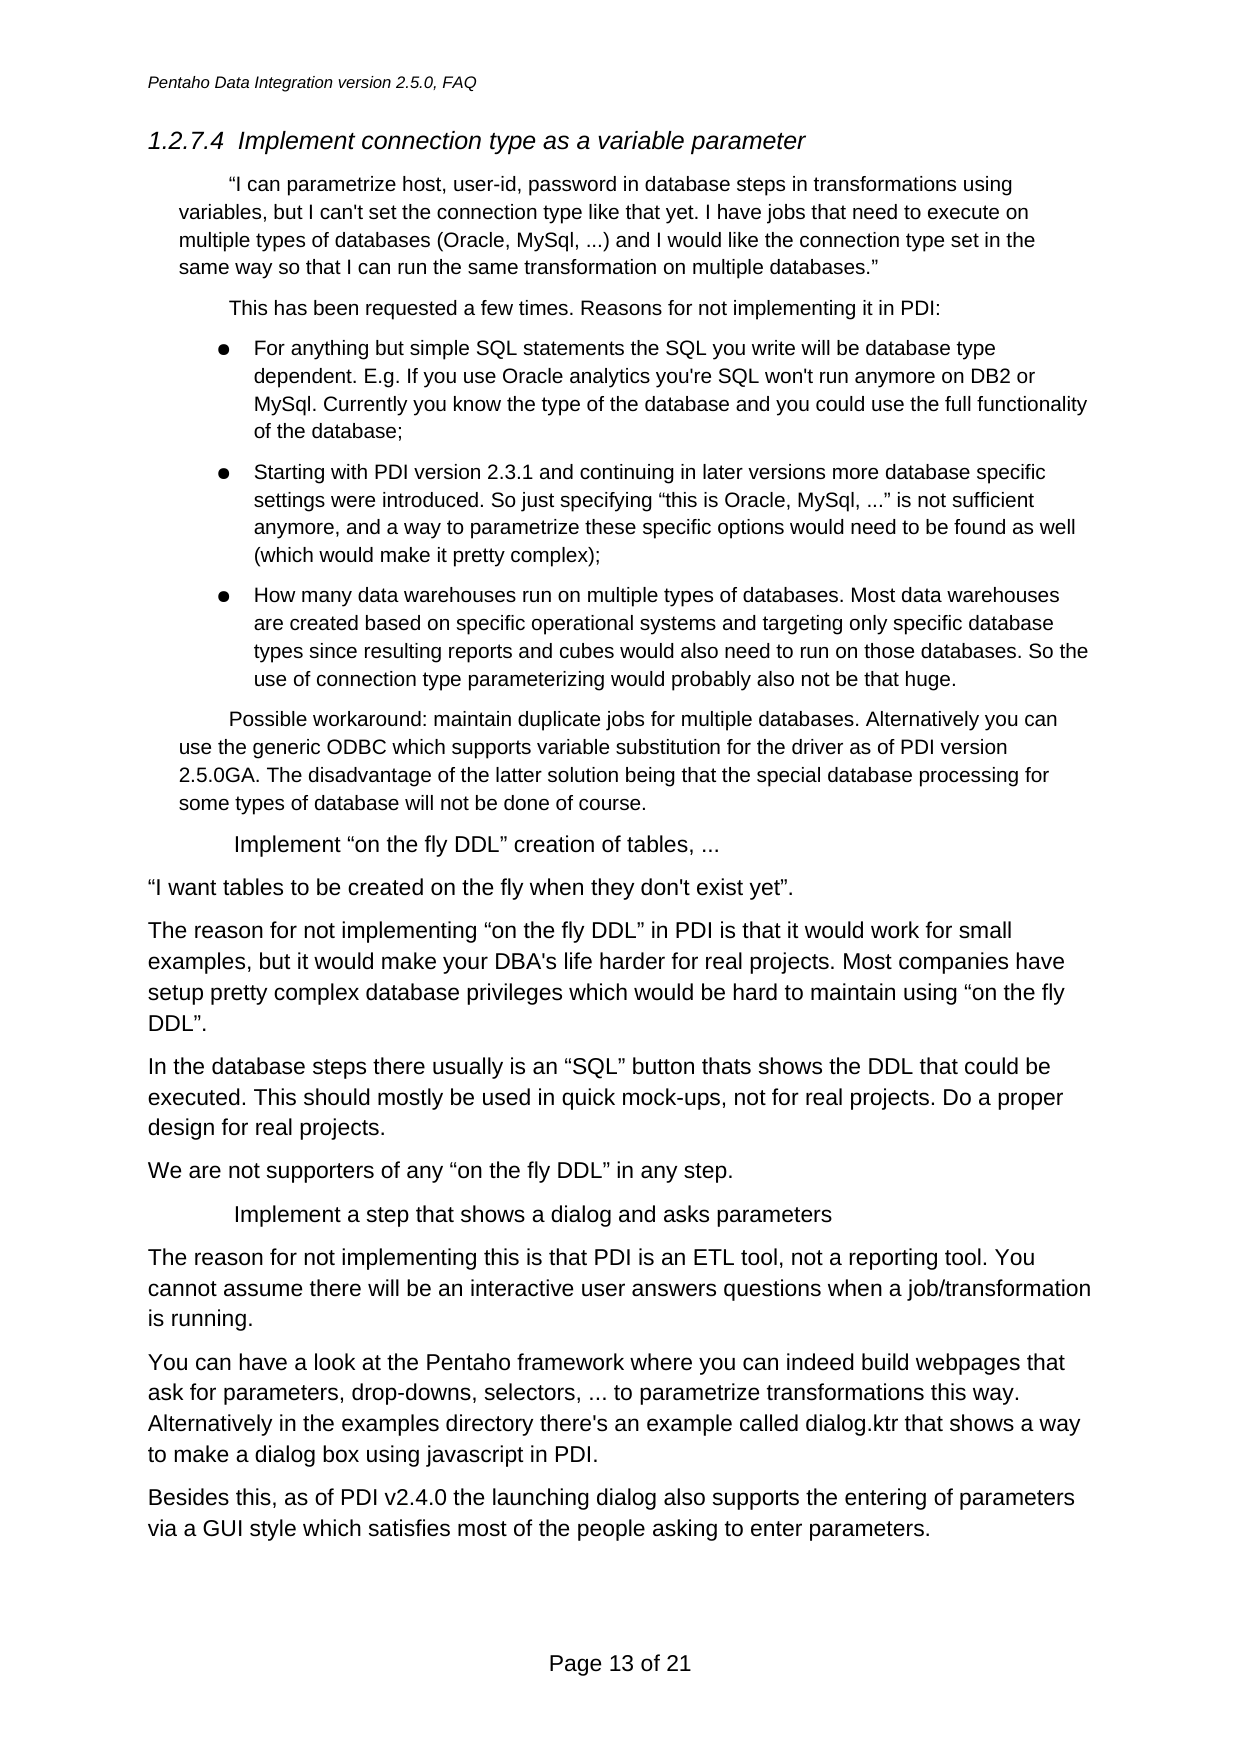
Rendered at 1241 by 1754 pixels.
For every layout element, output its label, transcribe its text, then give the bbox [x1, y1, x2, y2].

text “I can parametrize host, user-id, password in database steps in transformations using variables, but I can't set the connection type like that yet. I have jobs that need to execute on multiple types of databases (Oracle, MySql, ...) and I would like the connection type set in the same way so that I can run the same transformation on multiple databases.” [178, 172, 1092, 279]
text In the database steps there usually is an “SQL” button thats shows the DDL that could be executed. This should mostly be used in quick mock-ups, not for real projects. Do a proper design for real projects. [148, 1053, 1092, 1141]
list Starting with PDI version 2.3.1 and continuing in later versions more database specific settings were introduced. So just specifying “this is Oracle, MySql, ...” is not sufficient anymore, and a way to parametrize these specific options would need to be found as well (which would make it pretty complex); [216, 460, 1092, 567]
text Implement a step that shows a dialog and asks parameters [178, 1201, 1092, 1227]
list For anything but simple SQL statements the SQL you write will be database type dependent. E.g. If you use Oracle analytics you're SQL won't run anymore on DB2 or MySql. Currently you know the type of the database and you could use the full functionality of the database; [216, 337, 1092, 443]
text This has been requested a few times. Reasons for not implementing it in PDI: [178, 296, 1092, 319]
text You can have a look at the Pentaho framework where you can indeed build webpages that ask for parameters, drop-downs, selectors, ... to parametrize transformations this way. Alternatively in the examples directory there's an example called dialog.ktr that shows a way to make a dialog box using javascript in PDI. [148, 1349, 1092, 1467]
text The reason for not implementing this is that PDI is an ETL tool, not a reporting tool. You cannot assume there will be an interactive user answers questions when a job/transformation is running. [148, 1244, 1092, 1332]
text Besides this, as of PDI v2.4.0 the launching dialog also supports the entering of parameters via a GUI style which satisfies most of the people asking to enter parameters. [148, 1485, 1092, 1541]
text Possible workaround: maintain duplicate jobs for multiple databases. Alternatively you can use the generic ODBC which supports variable substitution for the driver as of PDI version 2.5.0GA. The disadvantage of the latter solution being that the special database processing for some types of database will not be done of course. [178, 708, 1092, 814]
list How many data warehouses run on multiple types of databases. Most data warehouses are created based on specific operational systems and targeting only specific database types since resulting reports and cubes would also need to run on those databases. So the use of connection type parameterizing would probably also not be that huge. [216, 584, 1092, 691]
text The reason for not implementing “on the fly DDL” in PDI is that it would work for small examples, but it would make your DBA's life harder for real projects. Most companies have setup pretty complex database privileges which would be hard to maintain using “on the fly DDL”. [148, 918, 1092, 1036]
text Implement “on the fly DDL” creation of tables, ... [178, 832, 1092, 857]
text We are not supporters of any “on the fly DDL” in any step. [148, 1158, 1092, 1184]
subtitle Implement connection type as a variable parameter [148, 127, 1092, 154]
text “I want tables to be created on the fly when they don't exist yet”. [148, 875, 1092, 900]
